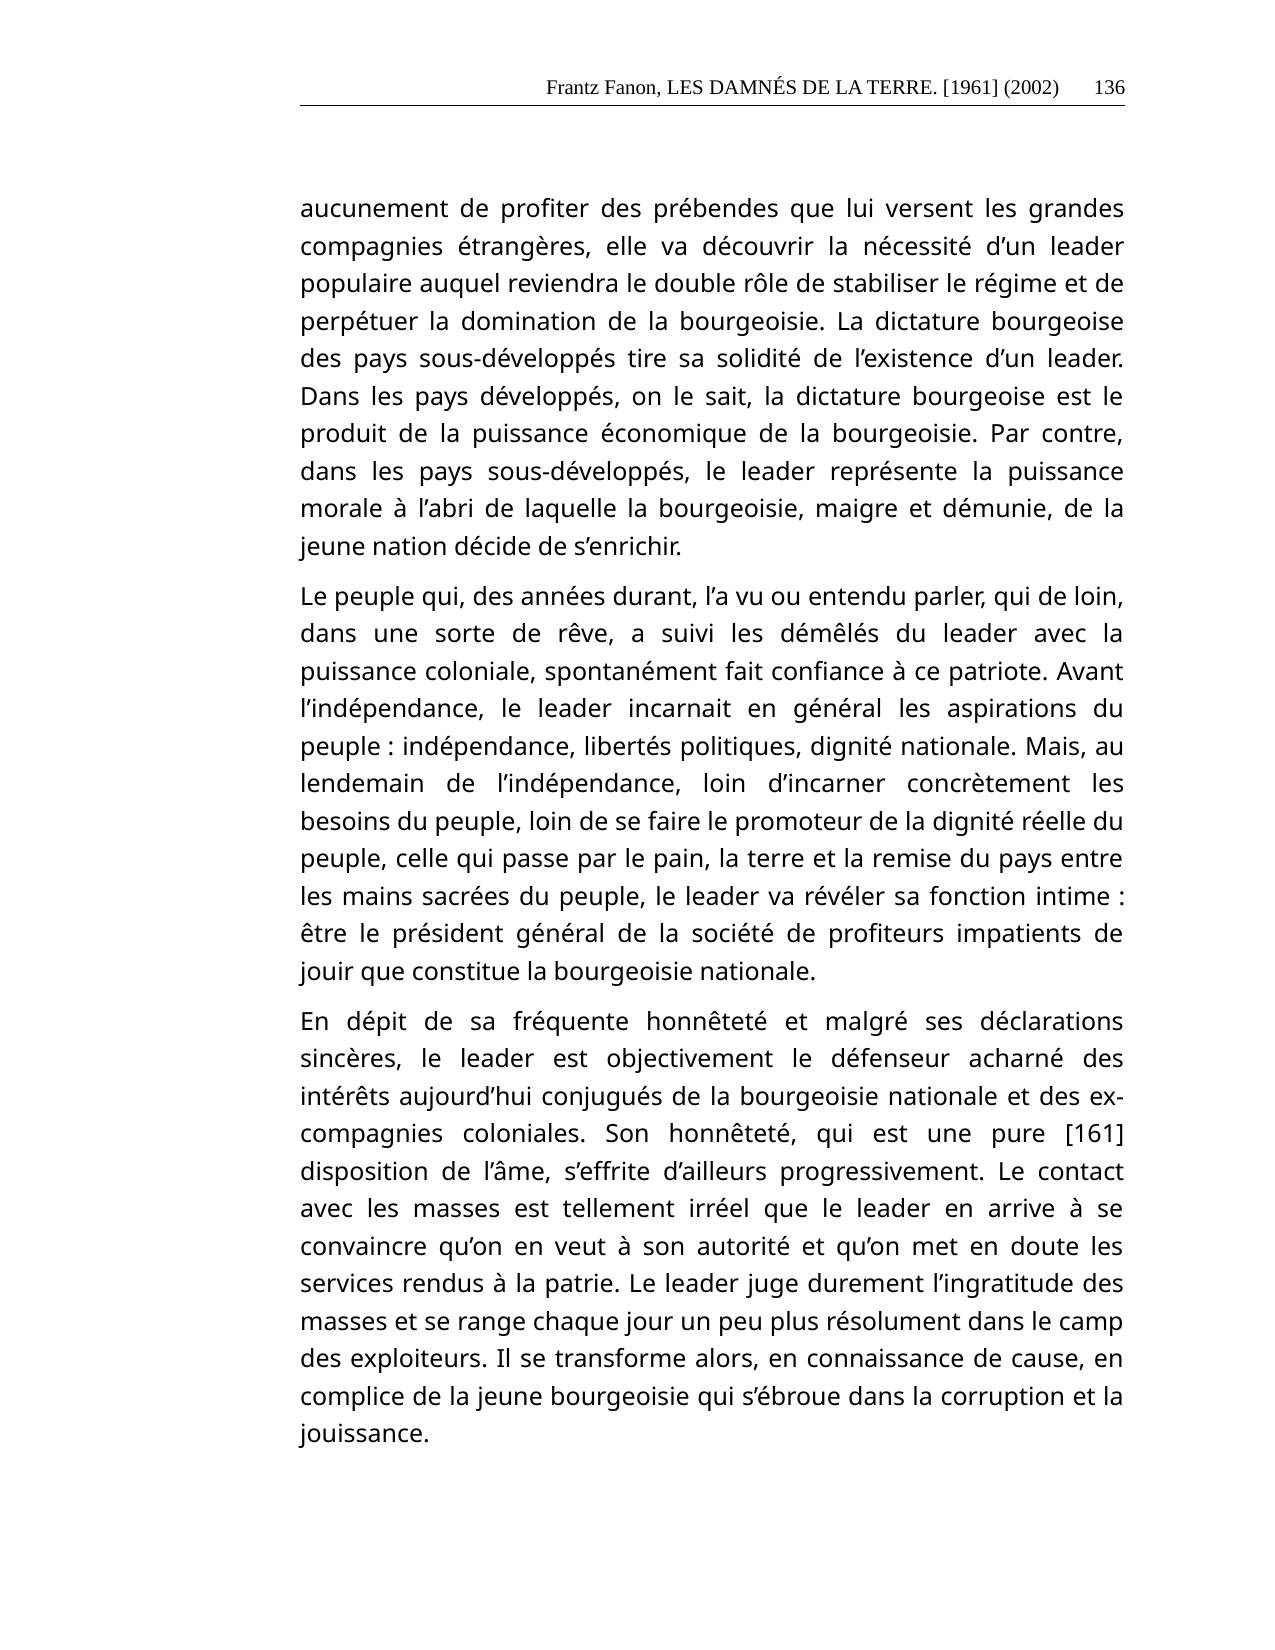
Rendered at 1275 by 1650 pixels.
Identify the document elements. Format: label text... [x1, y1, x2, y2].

text En dépit de sa fréquente honnêteté et malgré ses déclarations sincères, le leader est objectivement le défenseur acharné des intérêts aujourd’hui conjugués de la bourgeoisie nationale et des ex-compagnies coloniales. Son honnêteté, qui est une pure [161] disposition de l’âme, s’effrite d’ailleurs progressivement. Le contact avec les masses est tellement irréel que le leader en arrive à se convaincre qu’on en veut à son autorité et qu’on met en doute les services rendus à la patrie. Le leader juge durement l’ingratitude des masses et se range chaque jour un peu plus résolument dans le camp des exploiteurs. Il se transforme alors, en connaissance de cause, en complice de la jeune bourgeoisie qui s’ébroue dans la corruption et la jouissance. [300, 1000, 1125, 1450]
text aucunement de profiter des prébendes que lui versent les grandes compagnies étrangères, elle va découvrir la nécessité d’un leader populaire auquel reviendra le double rôle de stabiliser le régime et de perpétuer la domination de la bourgeoisie. La dictature bourgeoise des pays sous-développés tire sa solidité de l’existence d’un leader. Dans les pays développés, on le sait, la dictature bourgeoise est le produit de la puissance économique de la bourgeoisie. Par contre, dans les pays sous-développés, le leader représente la puissance morale à l’abri de laquelle la bourgeoisie, maigre et démunie, de la jeune nation décide de s’enrichir. [300, 187, 1125, 562]
text Le peuple qui, des années durant, l’a vu ou entendu parler, qui de loin, dans une sorte de rêve, a suivi les démêlés du leader avec la puissance coloniale, spontanément fait confiance à ce patriote. Avant l’indépendance, le leader incarnait en général les aspirations du peuple : indépendance, libertés politiques, dignité nationale. Mais, au lendemain de l’indépendance, loin d’incarner concrètement les besoins du peuple, loin de se faire le promoteur de la dignité réelle du peuple, celle qui passe par le pain, la terre et la remise du pays entre les mains sacrées du peuple, le leader va révéler sa fonction intime : être le président général de la société de profiteurs impatients de jouir que constitue la bourgeoisie nationale. [300, 575, 1125, 987]
